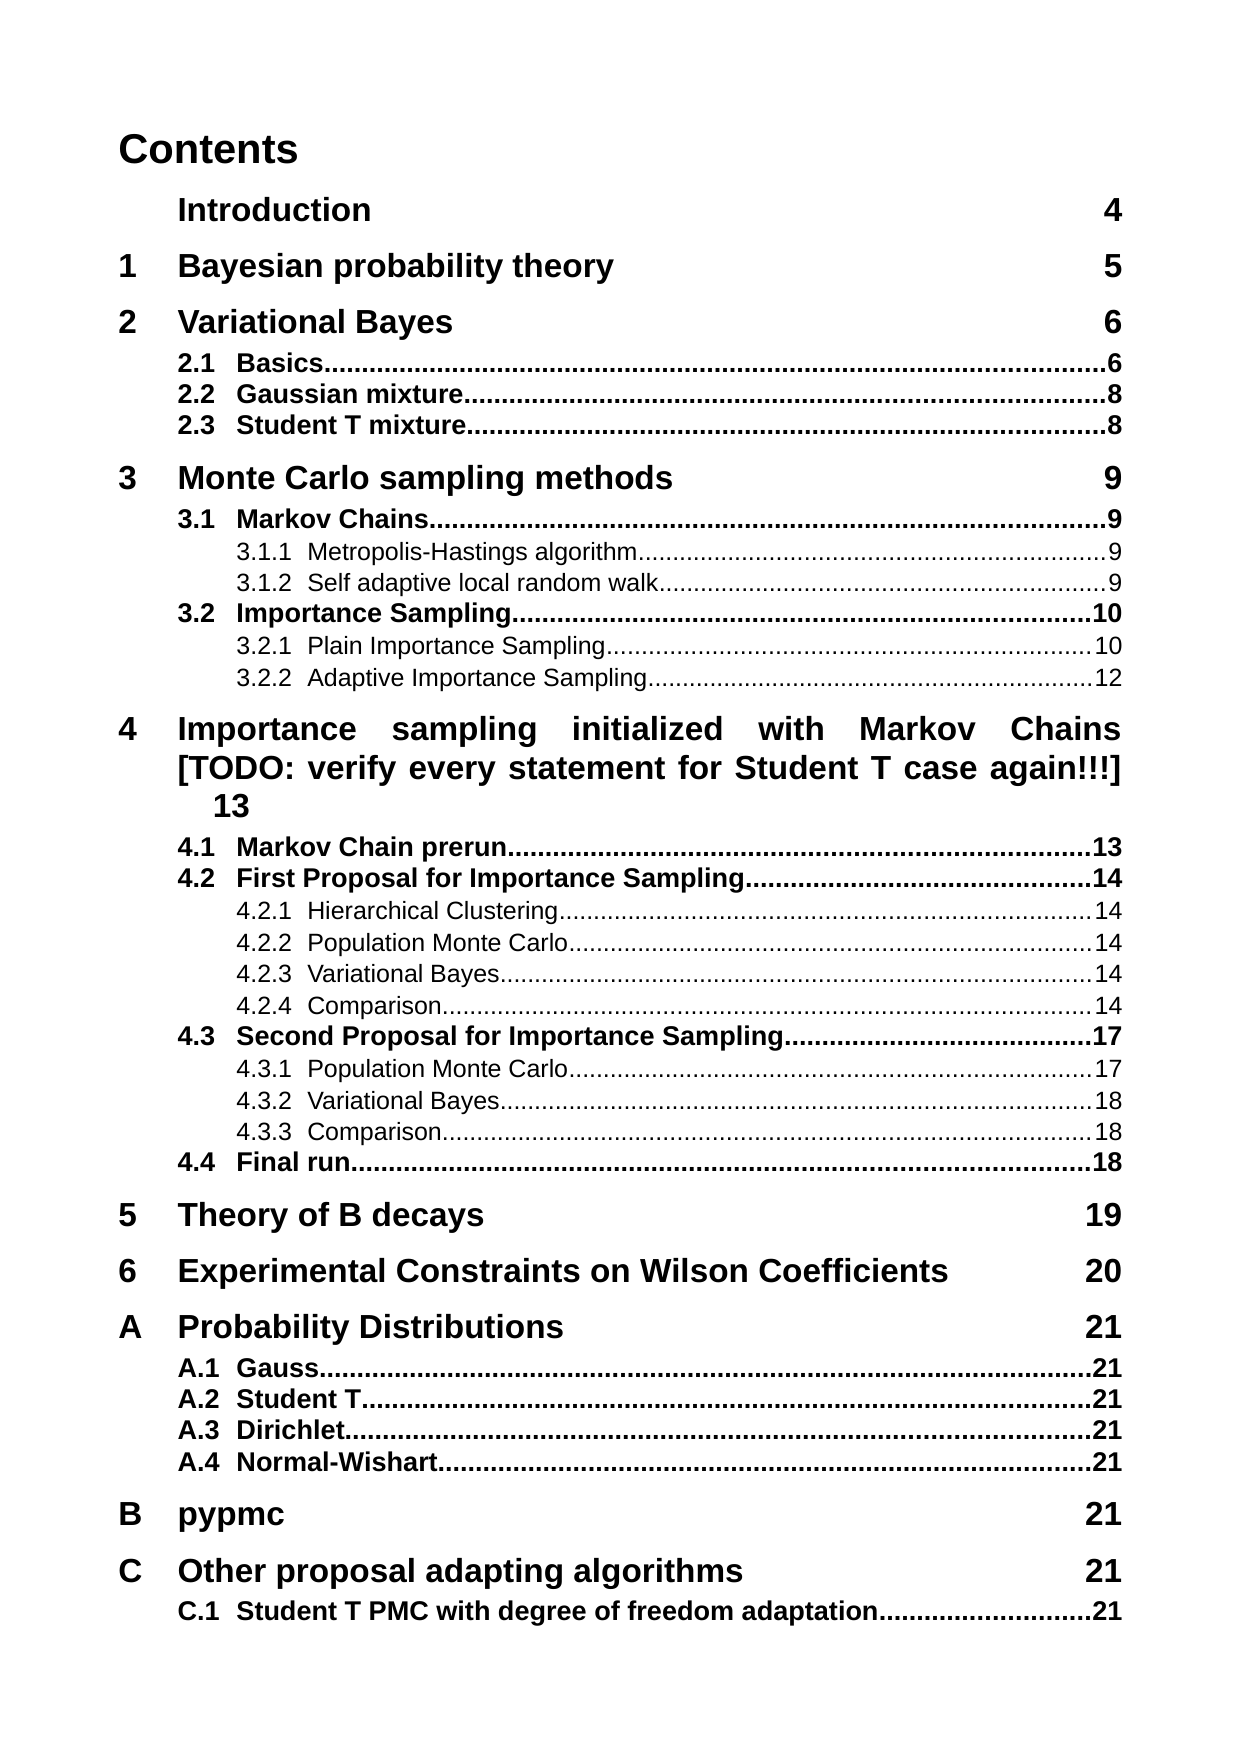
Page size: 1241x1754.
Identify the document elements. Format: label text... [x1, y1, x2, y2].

text A.1 Gauss 21 [118, 1352, 1122, 1383]
text 5 Theory of B decays 19 [118, 1195, 1122, 1233]
text 3.2.1 Plain Importance Sampling 10 [136, 631, 1122, 660]
text Contents [118, 124, 1122, 172]
text 3.1.1 Metropolis-Hastings algorithm 9 [136, 537, 1122, 566]
text 4.2 First Proposal for Importance Sampling 14 [118, 862, 1122, 893]
text 4.2.1 Hierarchical Clustering 14 [136, 896, 1122, 925]
text A Probability Distributions 21 [118, 1307, 1122, 1346]
text 4.3.1 Population Monte Carlo 17 [136, 1054, 1122, 1083]
text 4.2.4 Comparison 14 [136, 991, 1122, 1020]
text 4 Importance sampling initialized with Markov Chains [TODO: verify every statement for Student T case again!!!] 13 [118, 709, 1122, 825]
text 4.3 Second Proposal for Importance Sampling 17 [118, 1020, 1122, 1051]
text 4.1 Markov Chain prerun 13 [118, 831, 1122, 862]
text 4.3.2 Variational Bayes 18 [136, 1086, 1122, 1114]
text 2.3 Student T mixture 8 [118, 409, 1122, 441]
text A.3 Dirichlet 21 [118, 1414, 1122, 1446]
text 3.2.2 Adaptive Importance Sampling 12 [136, 663, 1122, 692]
text A.2 Student T 21 [118, 1383, 1122, 1414]
text 1 Bayesian probability theory 5 [118, 246, 1122, 285]
text 2.2 Gaussian mixture 8 [118, 378, 1122, 409]
text 3.1 Markov Chains 9 [118, 503, 1122, 534]
text Introduction 4 [118, 190, 1122, 228]
text 2.1 Basics 6 [118, 347, 1122, 378]
text 4.2.2 Population Monte Carlo 14 [136, 928, 1122, 957]
text 4.3.3 Comparison 18 [136, 1117, 1122, 1146]
text 2 Variational Bayes 6 [118, 302, 1122, 341]
text B pypmc 21 [118, 1494, 1122, 1533]
text C Other proposal adapting algorithms 21 [118, 1551, 1122, 1589]
text 4.2.3 Variational Bayes 14 [136, 959, 1122, 988]
text C.1 Student T PMC with degree of freedom adaptation 21 [118, 1595, 1122, 1626]
text 3.1.2 Self adaptive local random walk 9 [136, 568, 1122, 597]
text 6 Experimental Constraints on Wilson Coefficients 20 [118, 1251, 1122, 1290]
text A.4 Normal-Wishart 21 [118, 1446, 1122, 1477]
text 3.2 Importance Sampling 10 [118, 597, 1122, 628]
text 3 Monte Carlo sampling methods 9 [118, 458, 1122, 497]
text 4.4 Final run 18 [118, 1146, 1122, 1177]
